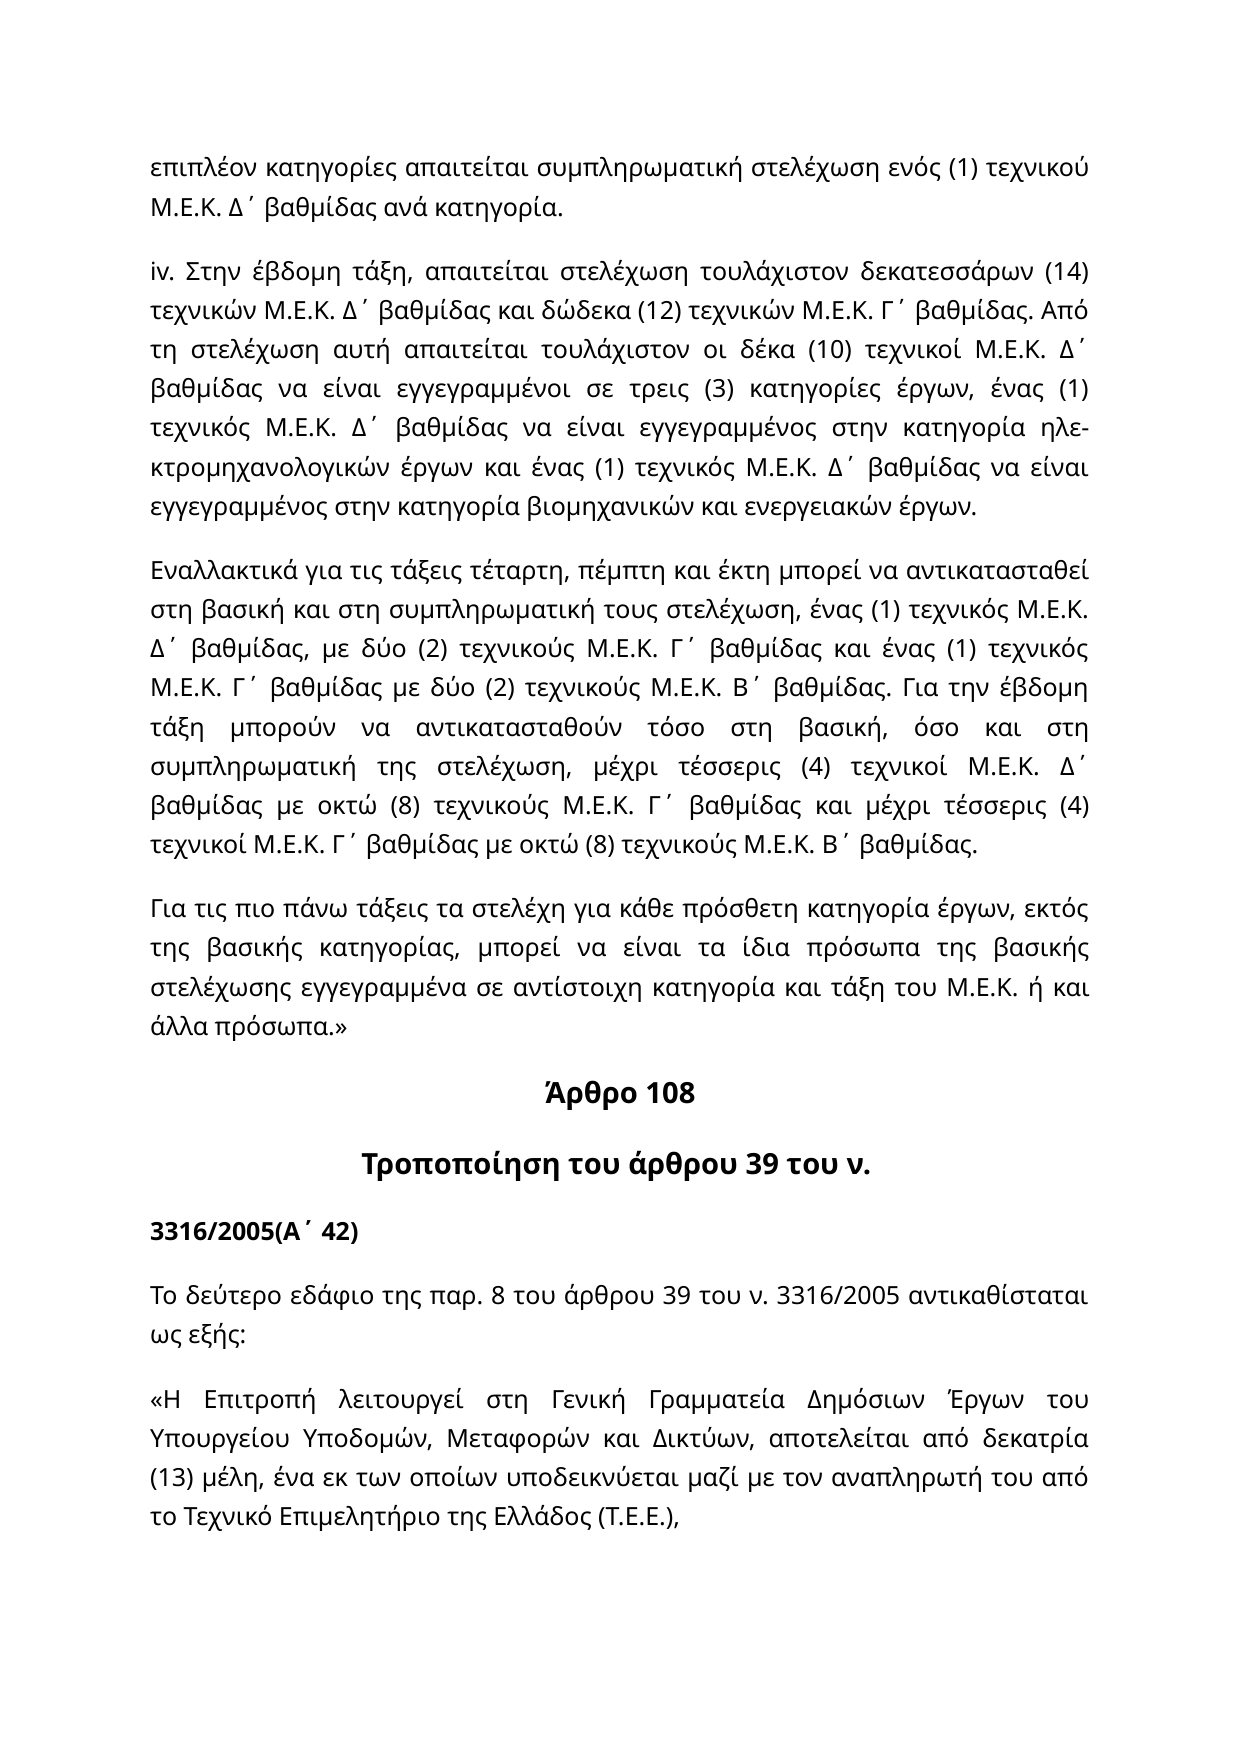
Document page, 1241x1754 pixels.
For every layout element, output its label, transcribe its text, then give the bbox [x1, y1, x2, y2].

text 3316/2005(Α΄ 42) [150, 1214, 1090, 1248]
text Για τις πιο πάνω τάξεις τα στελέχη για κάθε πρόσθετη κατηγορία έργων, εκτός της βασικής κατηγορίας, μπορεί να είναι τα ίδια πρόσωπα της βασικής στελέχωσης εγγεγραμμένα σε αντίστοιχη κατηγορία και τάξη του Μ.Ε.Κ. ή και άλλα πρόσωπα.» [150, 891, 1090, 1042]
text «Η Επιτροπή λειτουργεί στη Γενική Γραμματεία Δημόσιων Έργων του Υπουργείου Υποδομών, Μεταφορών και Δικτύων, αποτελείται από δεκατρία (13) μέλη, ένα εκ των οποίων υποδεικνύεται μαζί με τον αναπληρωτή του από το Τεχνικό Επιμελητήριο της Ελλάδος (Τ.Ε.Ε.), [150, 1381, 1090, 1533]
text iv. Στην έβδομη τάξη, απαιτείται στελέχωση τουλάχιστον δεκατεσσάρων (14) τεχνικών Μ.Ε.Κ. Δ΄ βαθμίδας και δώδεκα (12) τεχνικών Μ.Ε.Κ. Γ΄ βαθμίδας. Από τη στελέχωση αυτή απαιτείται τουλάχιστον οι δέκα (10) τεχνικοί Μ.Ε.Κ. Δ΄ βαθμίδας να είναι εγγεγραμμένοι σε τρεις (3) κατηγορίες έργων, ένας (1) τεχνικός Μ.Ε.Κ. Δ΄ βαθμίδας να είναι εγγεγραμμένος στην κατηγορία ηλε- κτρομηχανολογικών έργων και ένας (1) τεχνικός Μ.Ε.Κ. Δ΄ βαθμίδας να είναι εγγεγραμμένος στην κατηγορία βιομηχανικών και ενεργειακών έργων. [150, 253, 1090, 522]
subtitle Άρθρο 108 [150, 1072, 1090, 1112]
subtitle Τροποποίηση του άρθρου 39 του ν. [150, 1143, 1090, 1183]
text επιπλέον κατηγορίες απαιτείται συμπληρωματική στελέχωση ενός (1) τεχνικού Μ.Ε.Κ. Δ΄ βαθμίδας ανά κατηγορία. [150, 150, 1090, 223]
text Το δεύτερο εδάφιο της παρ. 8 του άρθρου 39 του ν. 3316/2005 αντικαθίσταται ως εξής: [150, 1278, 1090, 1351]
text Εναλλακτικά για τις τάξεις τέταρτη, πέμπτη και έκτη μπορεί να αντικατασταθεί στη βασική και στη συμπληρωματική τους στελέχωση, ένας (1) τεχνικός Μ.Ε.Κ. Δ΄ βαθμίδας, με δύο (2) τεχνικούς Μ.Ε.Κ. Γ΄ βαθμίδας και ένας (1) τεχνικός Μ.Ε.Κ. Γ΄ βαθμίδας με δύο (2) τεχνικούς Μ.Ε.Κ. Β΄ βαθμίδας. Για την έβδομη τάξη μπορούν να αντικατασταθούν τόσο στη βασική, όσο και στη συμπληρωματική της στελέχωση, μέχρι τέσσερις (4) τεχνικοί Μ.Ε.Κ. Δ΄ βαθμίδας με οκτώ (8) τεχνικούς Μ.Ε.Κ. Γ΄ βαθμίδας και μέχρι τέσσερις (4) τεχνικοί Μ.Ε.Κ. Γ΄ βαθμίδας με οκτώ (8) τεχνικούς Μ.Ε.Κ. Β΄ βαθμίδας. [150, 552, 1090, 861]
